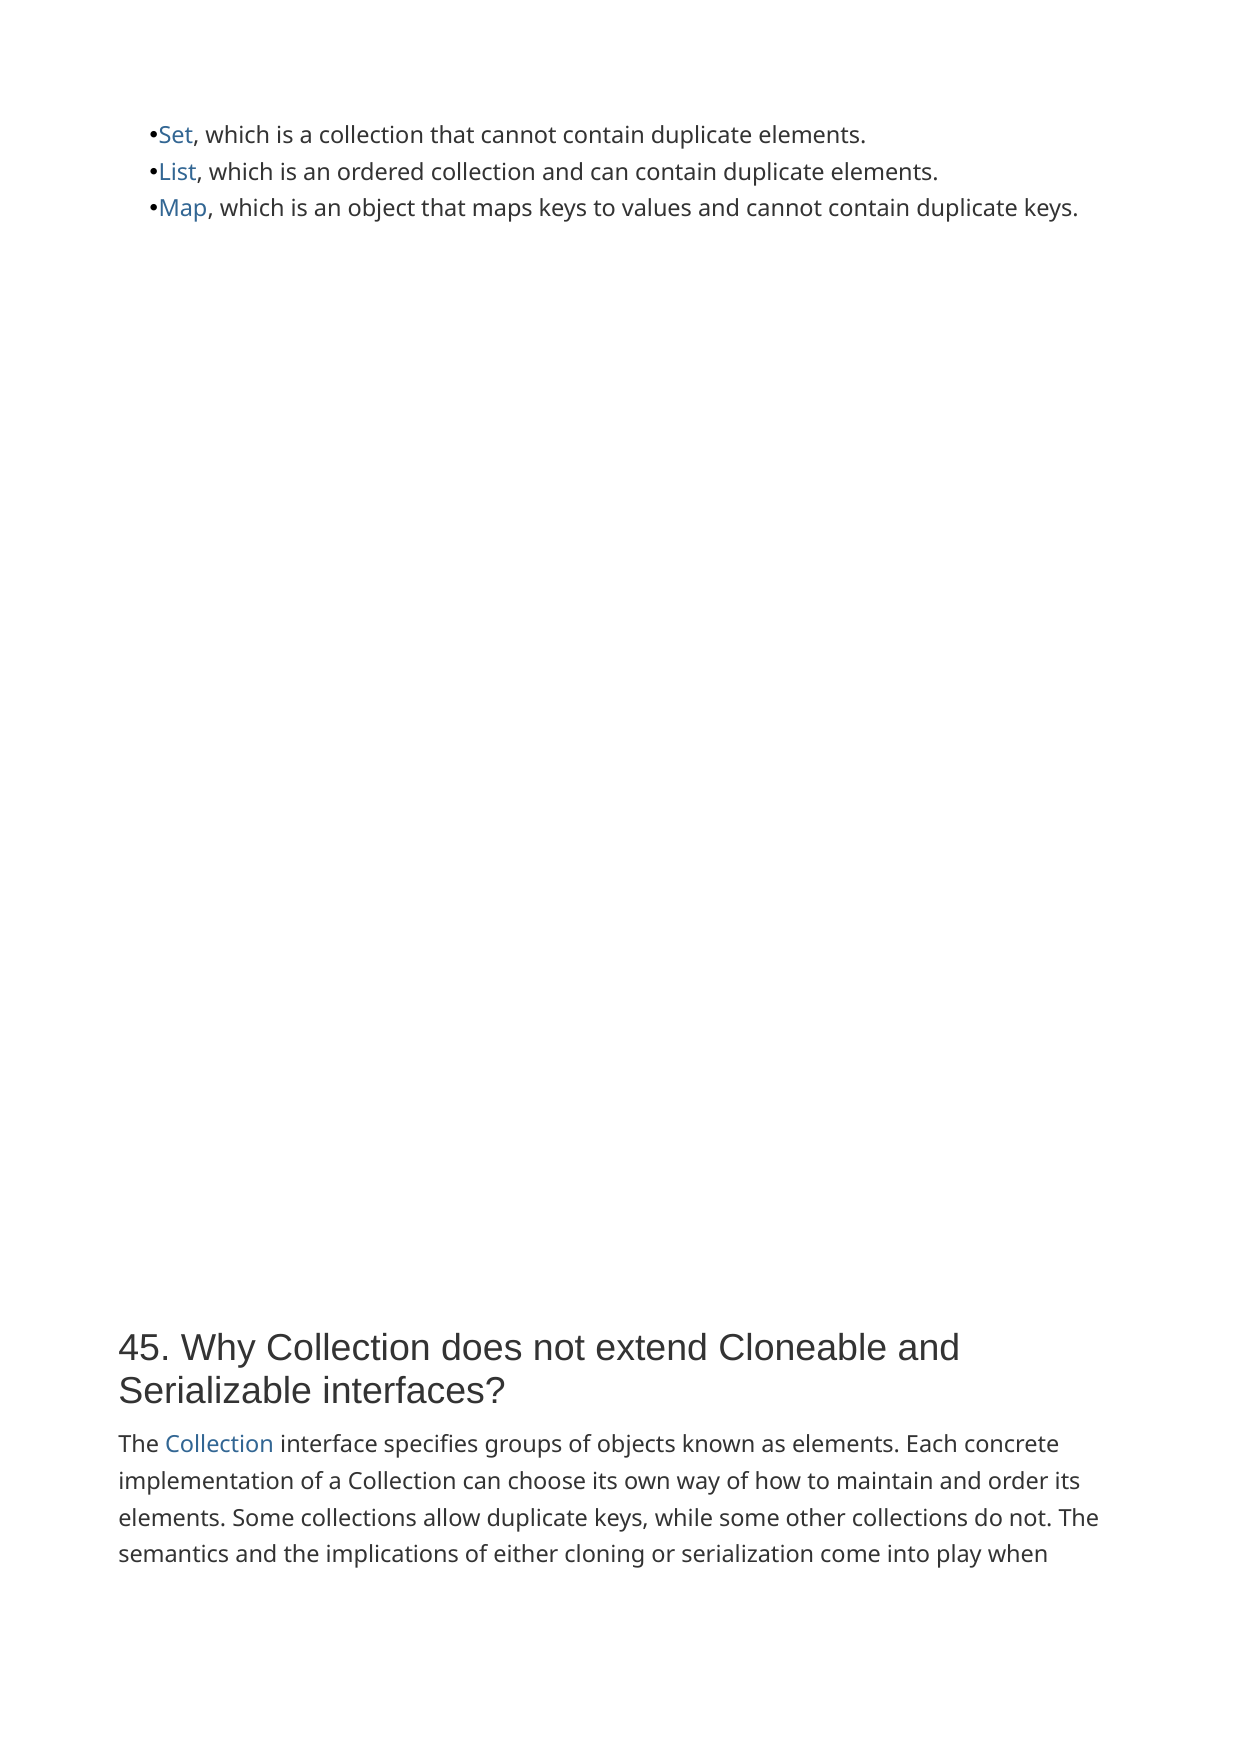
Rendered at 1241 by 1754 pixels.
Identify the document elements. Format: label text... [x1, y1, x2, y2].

subtitle 45. Why Collection does not extend Cloneable and Serializable interfaces? [118, 1325, 1122, 1412]
list Set, which is a collection that cannot contain duplicate elements. [134, 118, 1122, 150]
list List, which is an ordered collection and can contain duplicate elements. [134, 155, 1122, 187]
text The Collection interface specifies groups of objects known as elements. Each concrete implementation of a Collection can choose its own way of how to maintain and order its elements. Some collections allow duplicate keys, while some other collections do not. The semantics and the implications of either cloning or serialization come into play when [118, 1427, 1122, 1569]
list Map, which is an object that maps keys to values and cannot contain duplicate keys. [134, 192, 1122, 224]
